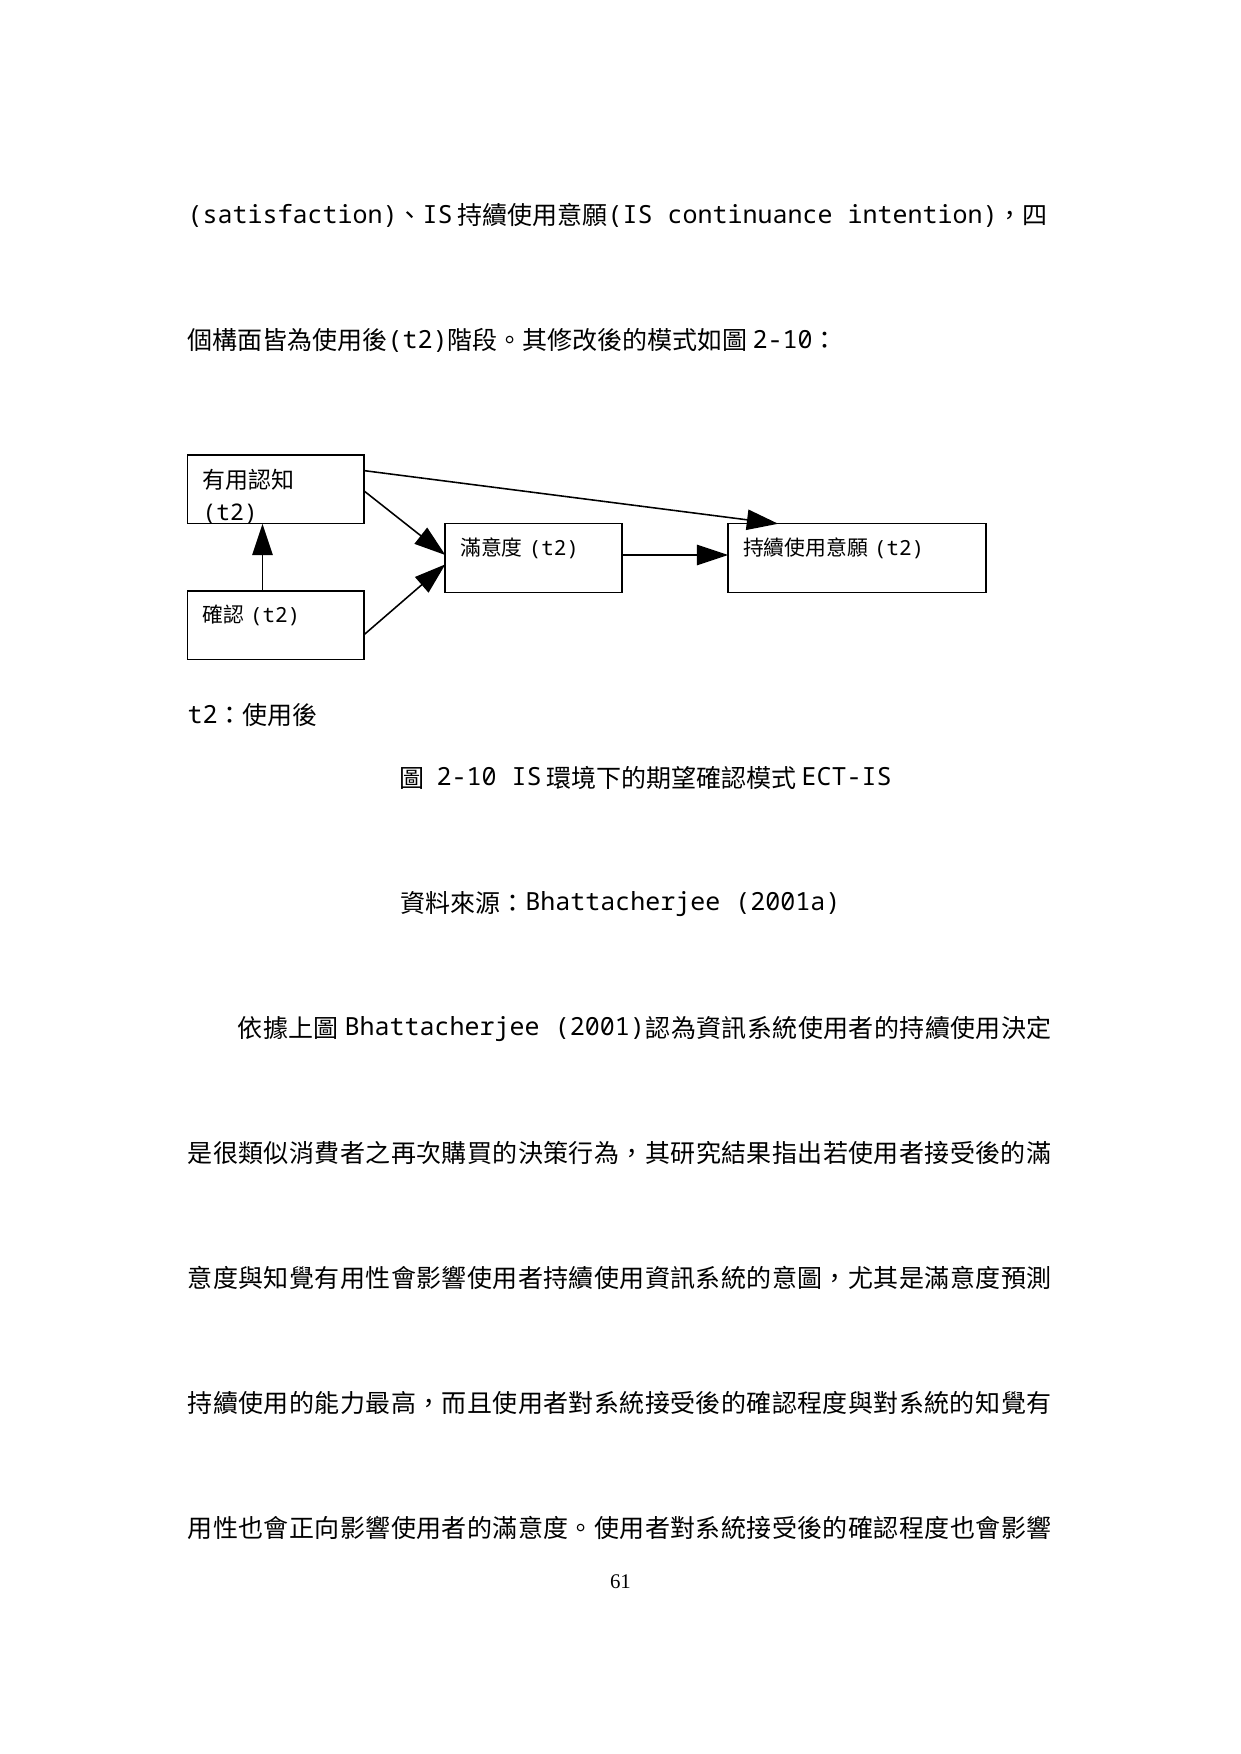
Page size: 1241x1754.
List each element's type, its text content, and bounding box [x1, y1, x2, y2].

text 資料來源：Bhattacherjee (2001a) [187, 859, 1053, 922]
text 圖 2-10 IS環境下的期望確認模式ECT-IS [187, 734, 1053, 797]
text 依據上圖Bhattacherjee (2001)認為資訊系統使用者的持續使用決定是很類似消費者之再次購買的決策行為，其研究結果指出若使用者接受後的滿意度與知覺有用性會影響使用者持續使用資訊系統的意圖，尤其是滿意度預測持續使用的能力最高，而且使用者對系統接受後的確認程度與對系統的知覺有用性也會正向影響使用者的滿意度。使用者對系統接受後的確認程度也會影響 [187, 984, 1053, 1547]
text (satisfaction)、IS持續使用意願(IS continuance intention)，四個構面皆為使用後(t2)階段。其修改後的模式如圖2-10： [187, 172, 1053, 359]
text t2：使用後 [187, 672, 1053, 734]
